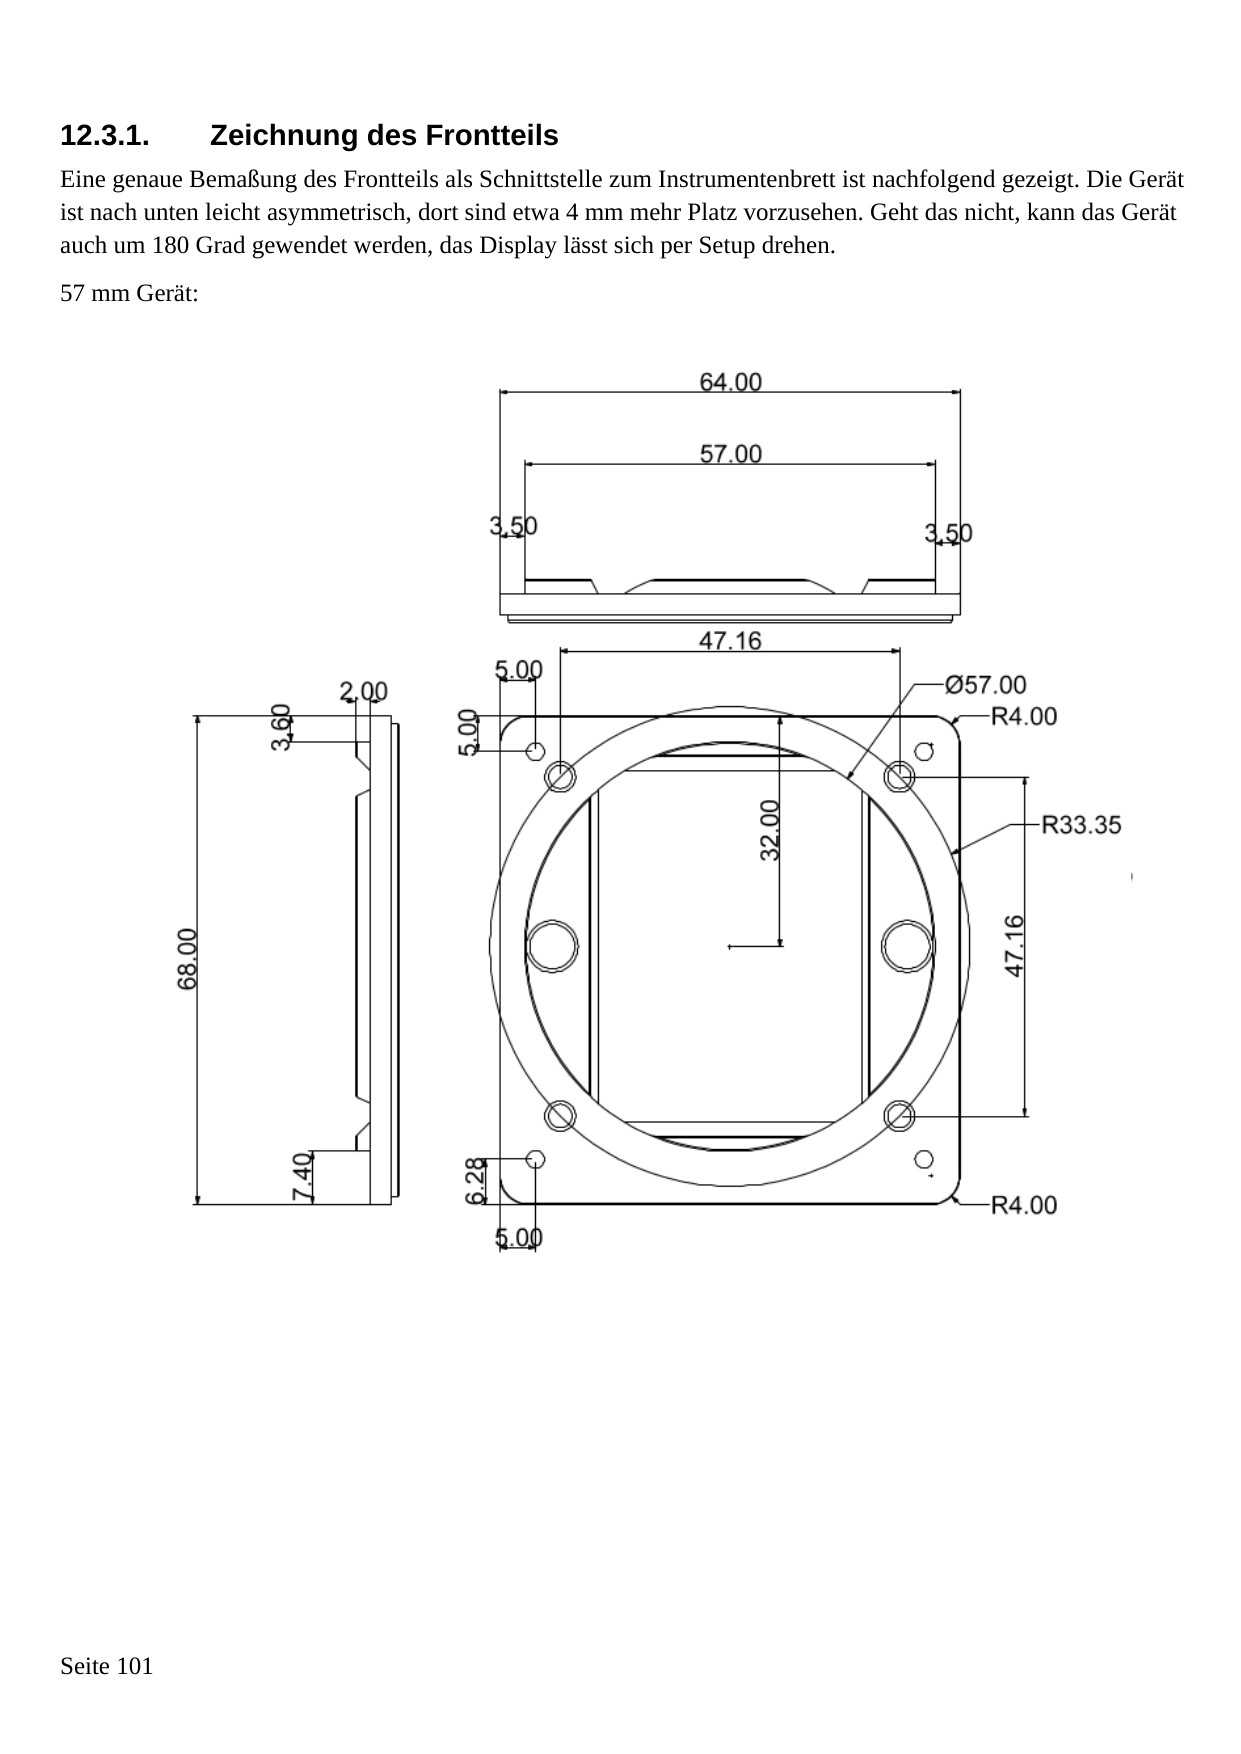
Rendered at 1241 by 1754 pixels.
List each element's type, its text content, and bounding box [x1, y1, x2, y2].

text Eine genaue Bemaßung des Frontteils als Schnittstelle zum Instrumentenbrett ist nachfolgend gezeigt. Die Gerät ist nach unten leicht asymmetrisch, dort sind etwa 4 mm mehr Platz vorzusehen. Geht das nicht, kann das Gerät auch um 180 Grad gewendet werden, das Display lässt sich per Setup drehen. [60, 164, 1207, 259]
text 57 mm Gerät: [60, 278, 1207, 307]
subtitle Zeichnung des Frontteils [60, 118, 1207, 152]
picture [93, 330, 1133, 1267]
